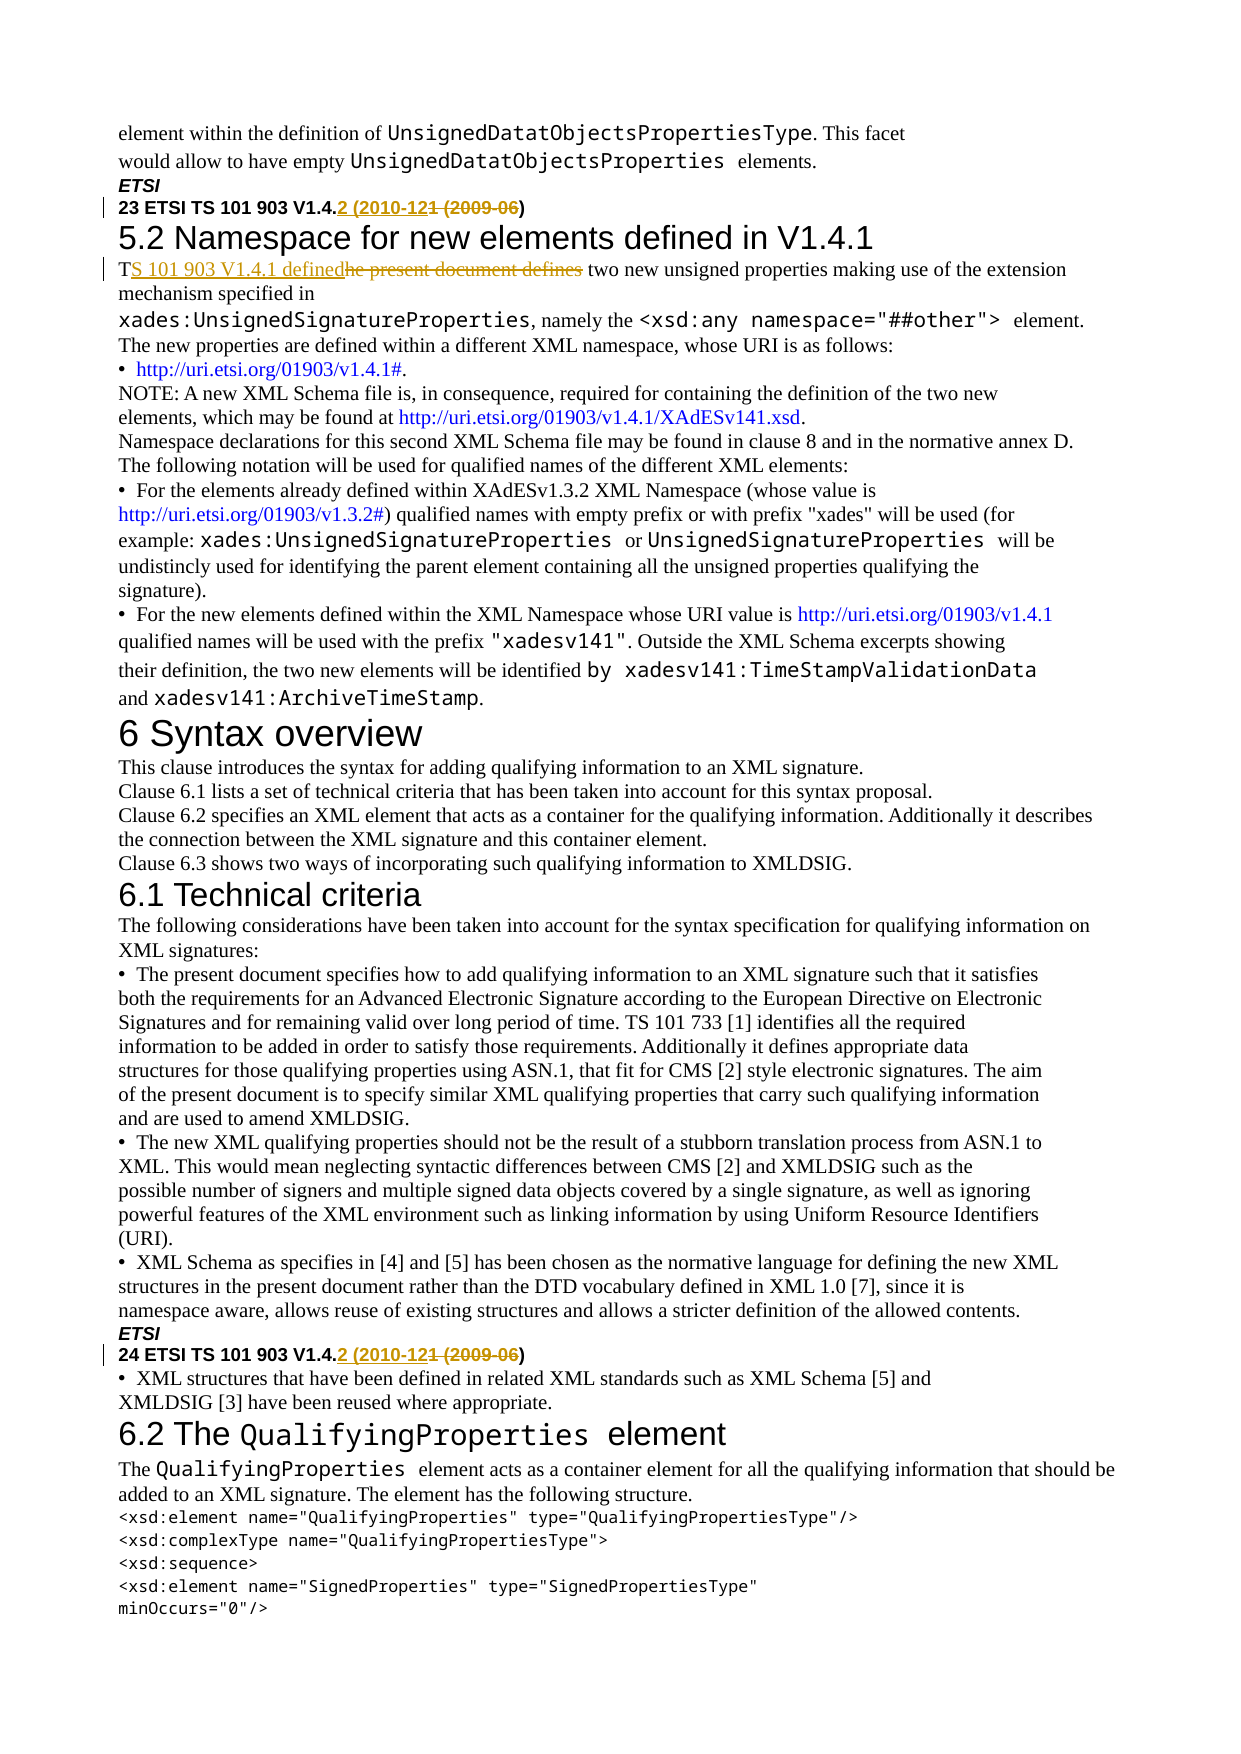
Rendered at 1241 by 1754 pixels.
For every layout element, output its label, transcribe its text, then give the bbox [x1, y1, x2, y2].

text possible number of signers and multiple signed data objects covered by a single signature, as well as ignoring [118, 1178, 1122, 1202]
text elements, which may be found at http://uri.etsi.org/01903/v1.4.1/XAdESv141.xsd. [118, 405, 1122, 429]
text http://uri.etsi.org/01903/v1.3.2#) qualified names with empty prefix or with prefix "xades" will be used (for [118, 502, 1122, 526]
text • XML structures that have been defined in related XML standards such as XML Schema [5] and [118, 1366, 1122, 1390]
text Namespace declarations for this second XML Schema file may be found in clause 8 and in the normative annex D. [118, 429, 1122, 453]
text 6 Syntax overview [118, 712, 1122, 755]
text signature). [118, 578, 1122, 602]
text xades:UnsignedSignatureProperties, namely the <xsd:any namespace="##other"> element. [118, 305, 1122, 333]
text element within the definition of UnsignedDatatObjectsPropertiesType. This facet [118, 118, 1122, 147]
text 5.2 Namespace for new elements defined in V1.4.1 [118, 218, 1122, 257]
text ETSI [118, 1322, 1122, 1344]
text TS 101 903 V1.4.1 defined two new unsigned properties making use of the extension mechanism specified in [118, 257, 1122, 305]
text This clause introduces the syntax for adding qualifying information to an XML signature. [118, 755, 1122, 779]
text and xadesv141:ArchiveTimeStamp. [118, 683, 1122, 712]
text <xsd:complexType name="QualifyingPropertiesType"> [118, 1529, 1122, 1552]
text <xsd:sequence> [118, 1552, 1122, 1574]
text Clause 6.1 lists a set of technical criteria that has been taken into account for this syntax proposal. [118, 779, 1122, 803]
text Clause 6.3 shows two ways of incorporating such qualifying information to XMLDSIG. [118, 851, 1122, 875]
text and are used to amend XMLDSIG. [118, 1106, 1122, 1130]
text structures in the present document rather than the DTD vocabulary defined in XML 1.0 [7], since it is [118, 1274, 1122, 1298]
text the connection between the XML signature and this container element. [118, 827, 1122, 851]
text qualified names will be used with the prefix "xadesv141". Outside the XML Schema excerpts showing [118, 626, 1122, 655]
text Signatures and for remaining valid over long period of time. TS 101 733 [1] identifies all the required [118, 1010, 1122, 1034]
text • http://uri.etsi.org/01903/v1.4.1#. [118, 357, 1122, 381]
text • The new XML qualifying properties should not be the result of a stubborn translation process from ASN.1 to [118, 1130, 1122, 1154]
text XML. This would mean neglecting syntactic differences between CMS [2] and XMLDSIG such as the [118, 1154, 1122, 1178]
text namespace aware, allows reuse of existing structures and allows a stricter definition of the allowed contents. [118, 1298, 1122, 1322]
text 24 ETSI TS 101 903 V1.4.2 (2010-12) [118, 1344, 1122, 1366]
text XML signatures: [118, 937, 1122, 962]
text • For the new elements defined within the XML Namespace whose URI value is http://uri.etsi.org/01903/v1.4.1 [118, 602, 1122, 626]
text 6.2 The QualifyingProperties element [118, 1414, 1122, 1454]
text Clause 6.2 specifies an XML element that acts as a container for the qualifying information. Additionally it describes [118, 803, 1122, 827]
text 23 ETSI TS 101 903 V1.4.2 (2010-12) [118, 197, 1122, 218]
text of the present document is to specify similar XML qualifying properties that carry such qualifying information [118, 1082, 1122, 1106]
text NOTE: A new XML Schema file is, in consequence, required for containing the definition of the two new [118, 381, 1122, 405]
text • XML Schema as specifies in [4] and [5] has been chosen as the normative language for defining the new XML [118, 1250, 1122, 1274]
text powerful features of the XML environment such as linking information by using Uniform Resource Identifiers [118, 1202, 1122, 1226]
text <xsd:element name="QualifyingProperties" type="QualifyingPropertiesType"/> [118, 1506, 1122, 1529]
text • The present document specifies how to add qualifying information to an XML signature such that it satisfies [118, 962, 1122, 986]
text minOccurs="0"/> [118, 1597, 1122, 1620]
text The QualifyingProperties element acts as a container element for all the qualifying information that should be [118, 1454, 1122, 1482]
text added to an XML signature. The element has the following structure. [118, 1482, 1122, 1506]
text The following notation will be used for qualified names of the different XML elements: [118, 453, 1122, 477]
text XMLDSIG [3] have been reused where appropriate. [118, 1390, 1122, 1414]
text 6.1 Technical criteria [118, 875, 1122, 913]
text (URI). [118, 1226, 1122, 1250]
text • For the elements already defined within XAdESv1.3.2 XML Namespace (whose value is [118, 477, 1122, 502]
text <xsd:element name="SignedProperties" type="SignedPropertiesType" [118, 1574, 1122, 1597]
text undistincly used for identifying the parent element containing all the unsigned properties qualifying the [118, 554, 1122, 578]
text The new properties are defined within a different XML namespace, whose URI is as follows: [118, 333, 1122, 357]
text both the requirements for an Advanced Electronic Signature according to the European Directive on Electronic [118, 986, 1122, 1010]
text their definition, the two new elements will be identified by xadesv141:TimeStampValidationData [118, 655, 1122, 683]
text would allow to have empty UnsignedDatatObjectsProperties elements. [118, 147, 1122, 175]
text information to be added in order to satisfy those requirements. Additionally it defines appropriate data [118, 1034, 1122, 1058]
text ETSI [118, 175, 1122, 197]
text structures for those qualifying properties using ASN.1, that fit for CMS [2] style electronic signatures. The aim [118, 1058, 1122, 1082]
text example: xades:UnsignedSignatureProperties or UnsignedSignatureProperties will be [118, 526, 1122, 554]
text The following considerations have been taken into account for the syntax specification for qualifying information on [118, 913, 1122, 937]
